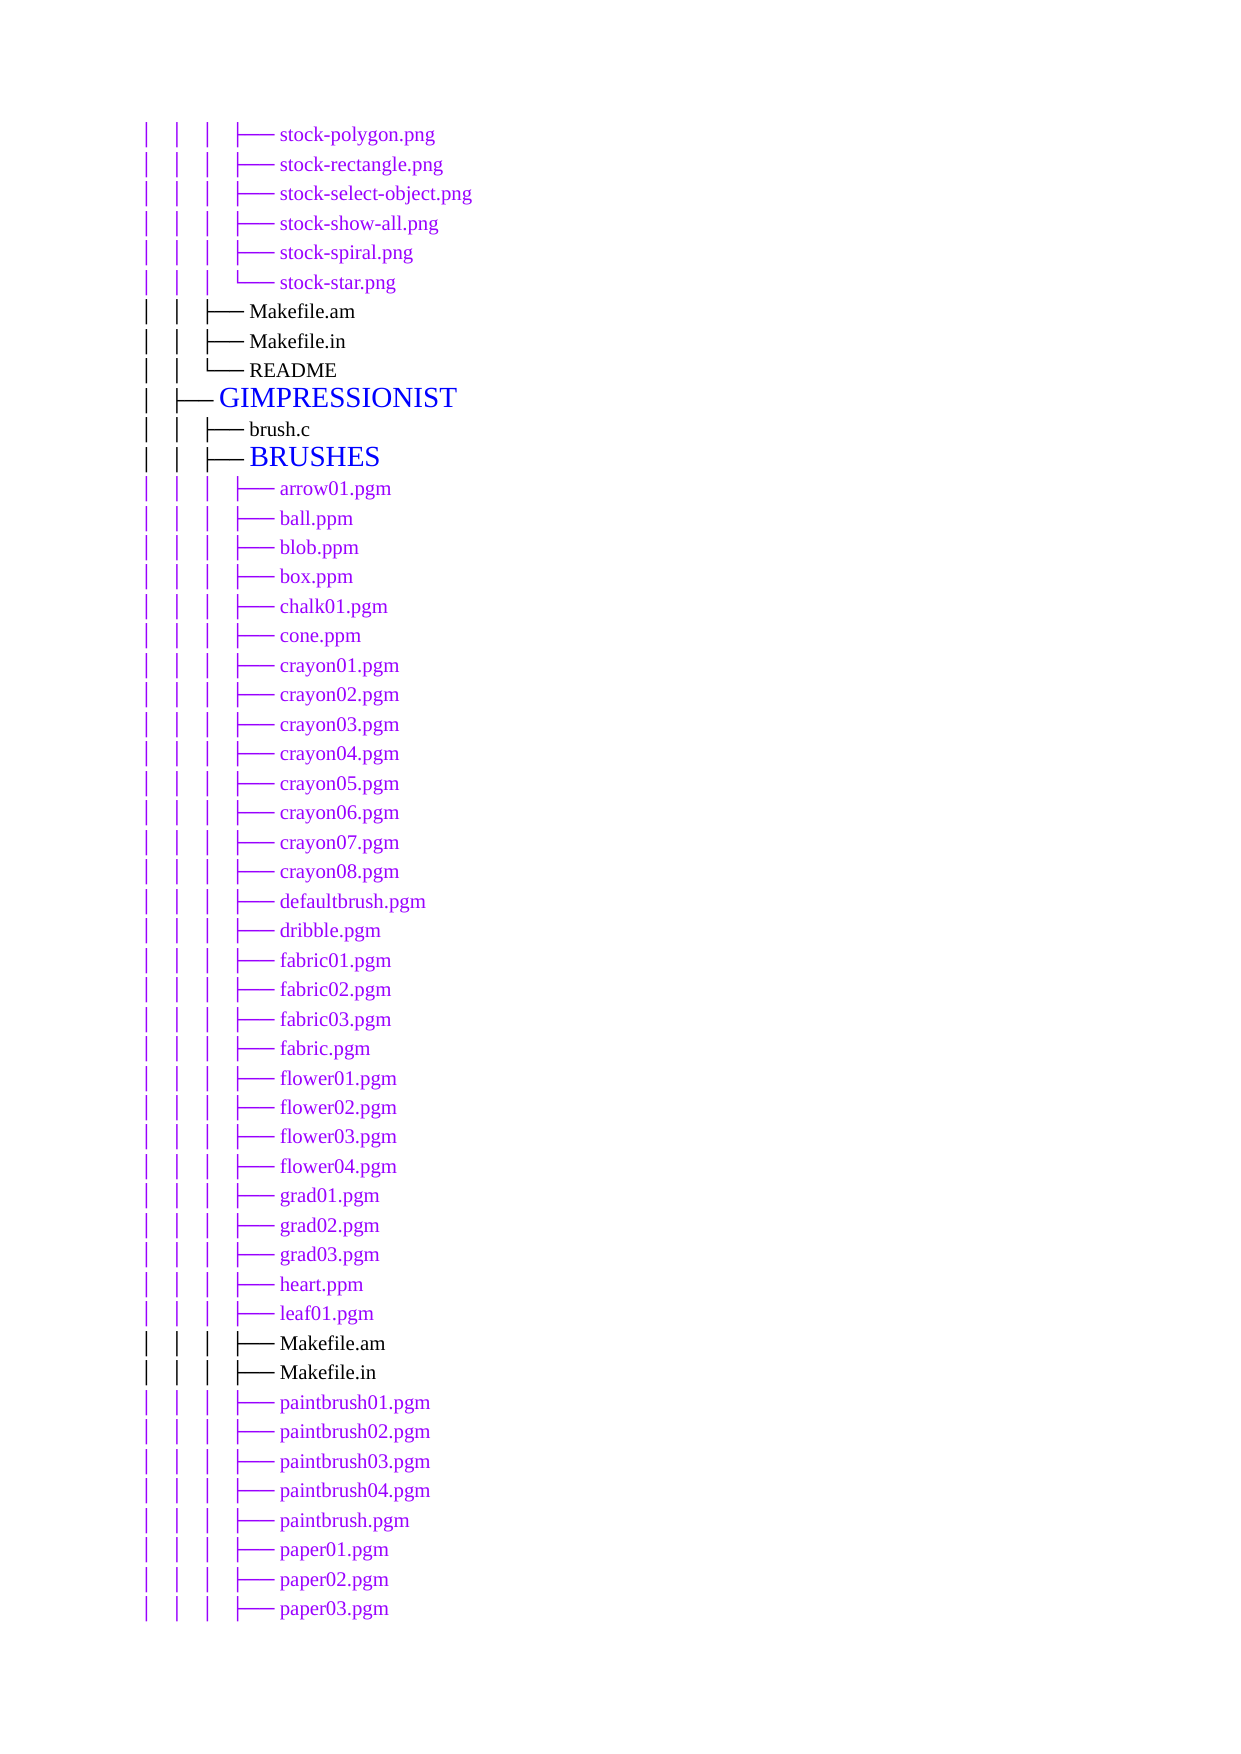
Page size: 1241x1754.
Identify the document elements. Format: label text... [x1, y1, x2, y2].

text │ │ │ ├── stock-polygon.png [118, 118, 1122, 148]
text │ │ ├── BRUSHES [118, 442, 1122, 472]
text │ │ │ ├── paper02.pgm [118, 1563, 1122, 1592]
text │ │ │ ├── paintbrush03.pgm [118, 1445, 1122, 1474]
text │ │ │ ├── flower02.pgm [118, 1091, 1122, 1120]
text │ │ │ ├── paper01.pgm [118, 1533, 1122, 1563]
text │ │ │ └── stock-star.png [118, 266, 1122, 295]
text │ │ │ ├── paintbrush04.pgm [118, 1474, 1122, 1504]
text │ │ │ ├── grad02.pgm [118, 1209, 1122, 1238]
text │ │ │ ├── flower04.pgm [118, 1150, 1122, 1179]
text │ │ │ ├── box.ppm [118, 560, 1122, 590]
text │ │ │ ├── stock-rectangle.png [118, 148, 1122, 177]
text │ │ │ ├── crayon07.pgm [118, 826, 1122, 855]
text │ │ │ ├── flower01.pgm [118, 1061, 1122, 1091]
text │ │ │ ├── blob.ppm [118, 531, 1122, 560]
text │ │ │ ├── Makefile.in [118, 1356, 1122, 1386]
text │ │ │ ├── grad01.pgm [118, 1179, 1122, 1209]
text │ │ │ ├── stock-show-all.png [118, 207, 1122, 236]
text │ │ │ ├── crayon01.pgm [118, 649, 1122, 678]
text │ │ │ ├── paintbrush02.pgm [118, 1415, 1122, 1445]
text │ │ ├── brush.c [118, 413, 1122, 442]
text │ │ │ ├── dribble.pgm [118, 914, 1122, 943]
text │ │ │ ├── crayon04.pgm [118, 737, 1122, 767]
text │ │ │ ├── crayon05.pgm [118, 767, 1122, 796]
text │ │ │ ├── cone.ppm [118, 619, 1122, 649]
text │ │ │ ├── stock-spiral.png [118, 236, 1122, 266]
text │ │ │ ├── chalk01.pgm [118, 590, 1122, 619]
text │ │ │ ├── fabric03.pgm [118, 1002, 1122, 1032]
text │ │ │ ├── heart.ppm [118, 1268, 1122, 1297]
text │ │ │ ├── crayon03.pgm [118, 708, 1122, 737]
text │ │ │ ├── grad03.pgm [118, 1238, 1122, 1268]
text │ │ │ ├── arrow01.pgm [118, 472, 1122, 501]
text │ │ │ ├── crayon02.pgm [118, 678, 1122, 708]
text │ │ │ ├── Makefile.am [118, 1327, 1122, 1356]
text │ │ │ ├── leaf01.pgm [118, 1297, 1122, 1327]
text │ │ │ ├── crayon06.pgm [118, 796, 1122, 826]
text │ │ └── README [118, 354, 1122, 383]
text │ │ │ ├── fabric02.pgm [118, 973, 1122, 1002]
text │ │ │ ├── paintbrush01.pgm [118, 1386, 1122, 1415]
text │ │ │ ├── crayon08.pgm [118, 855, 1122, 884]
text │ │ │ ├── paper03.pgm [118, 1592, 1122, 1622]
text │ │ │ ├── defaultbrush.pgm [118, 884, 1122, 914]
text │ ├── GIMPRESSIONIST [118, 383, 1122, 413]
text │ │ ├── Makefile.am [118, 295, 1122, 324]
text │ │ ├── Makefile.in [118, 324, 1122, 354]
text │ │ │ ├── fabric.pgm [118, 1032, 1122, 1061]
text │ │ │ ├── paintbrush.pgm [118, 1504, 1122, 1533]
text │ │ │ ├── stock-select-object.png [118, 177, 1122, 207]
text │ │ │ ├── fabric01.pgm [118, 943, 1122, 973]
text │ │ │ ├── ball.ppm [118, 501, 1122, 531]
text │ │ │ ├── flower03.pgm [118, 1120, 1122, 1150]
